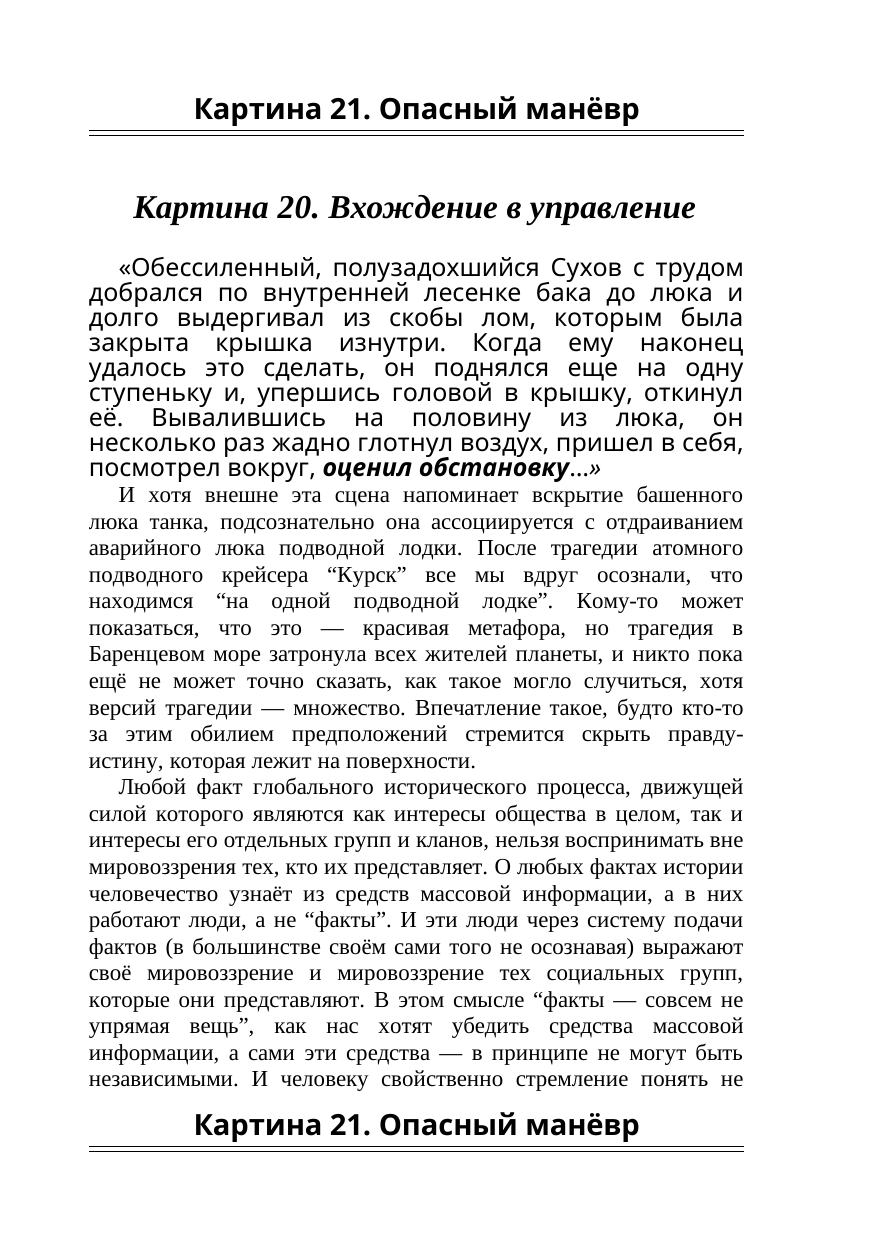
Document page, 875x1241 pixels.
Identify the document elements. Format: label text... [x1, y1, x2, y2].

text Любой факт глобального исторического процесса, движущей силой которого являются как интересы общества в целом, так и интересы его отдельных групп и кланов, нельзя воспринимать вне мировоззрения тех, кто их представляет. О любых фактах истории человечество узнаёт из средств массовой информации, а в них работают люди, а не “факты”. И эти люди через систему подачи фактов (в большинстве своём сами того не осознавая) выражают своё мировоззрение и мировоззрение тех социальных групп, которые они представляют. В этом смысле “факты — совсем не упрямая вещь”, как нас хотят убедить средства массовой информации, а сами эти средства — в принципе не могут быть независимыми. И человеку свойственно стремление понять не [89, 773, 744, 1092]
subtitle Картина 20. Вхождение в управление [89, 187, 744, 226]
text И хотя внешне эта сцена напоминает вскрытие башенного люка танка, подсознательно она ассоциируется с отдраиванием аварийного люка подводной лодки. После трагедии атомного подводного крейсера “Курск” все мы вдруг осознали, что находимся “на одной подводной лодке”. Кому-то может показаться, что это — красивая метафора, но трагедия в Баренцевом море затронула всех жителей планеты, и никто пока ещё не может точно сказать, как такое могло случиться, хотя версий трагедии — множество. Впечатление такое, будто кто-то за этим обилием предположений стремится скрыть правду-истину, которая лежит на поверхности. [89, 481, 744, 773]
text «Обессиленный, полузадохшийся Сухов с трудом добрался по внутренней лесенке бака до люка и долго выдергивал из скобы лом, которым была закрыта крышка изнутри. Когда ему наконец удалось это сделать, он поднялся еще на одну ступеньку и, упершись головой в крышку, откинул её. Вывалившись на половину из люка, он несколько раз жадно глотнул воздух, пришел в себя, посмотрел вокруг, оценил обстановку…» [89, 256, 744, 481]
